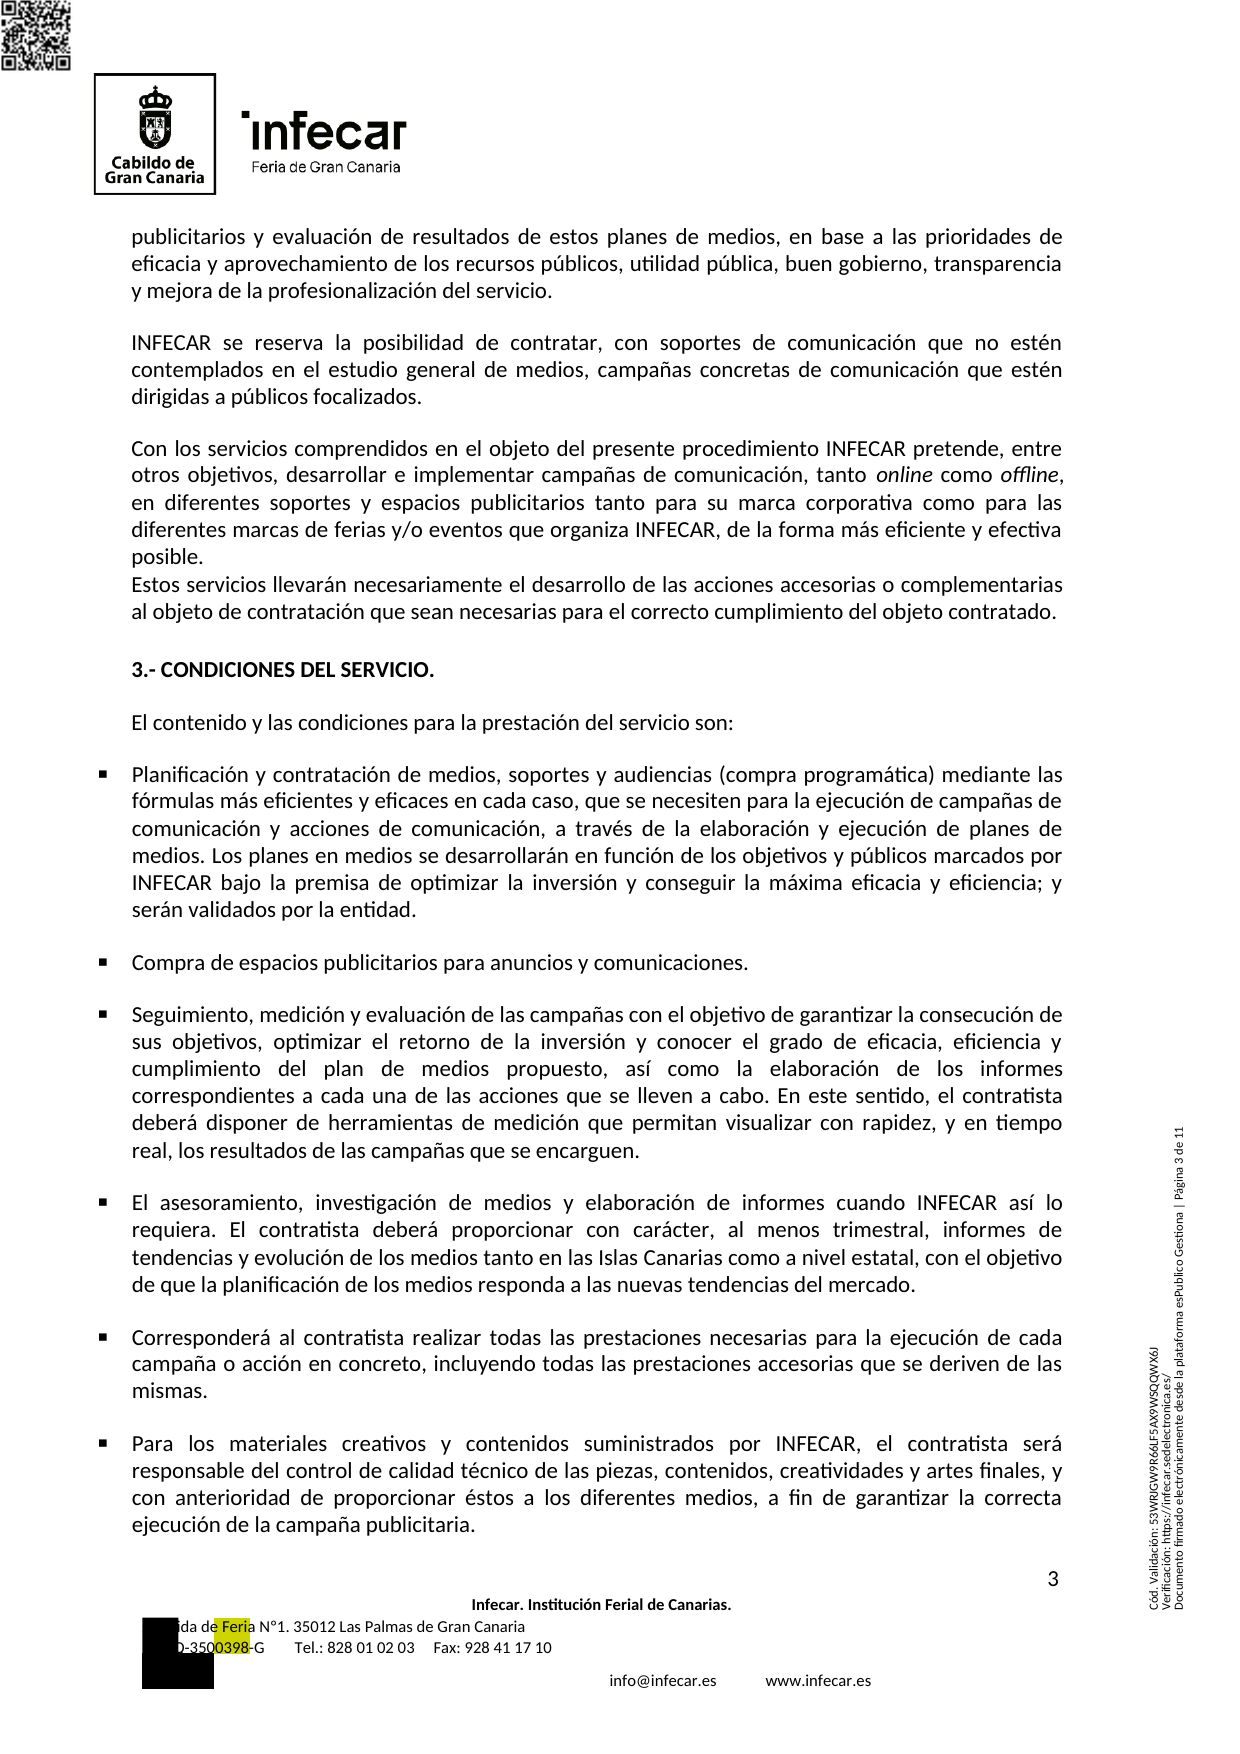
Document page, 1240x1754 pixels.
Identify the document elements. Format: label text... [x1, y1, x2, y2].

list Corresponderá al contratista realizar todas las prestaciones necesarias para la ejecución de cada campaña o acción en concreto, incluyendo todas las prestaciones accesorias que se deriven de las mismas. [94, 1323, 1064, 1405]
text Estos servicios llevarán necesariamente el desarrollo de las acciones accesorias o complementarias al objeto de contratación que sean necesarias para el correcto cumplimiento del objeto contratado. [131, 571, 1064, 625]
text publicitarios y evaluación de resultados de estos planes de medios, en base a las prioridades de eficacia y aprovechamiento de los recursos públicos, utilidad pública, buen gobierno, transparencia y mejora de la profesionalización del servicio. [131, 223, 1064, 304]
list Seguimiento, medición y evaluación de las campañas con el objetivo de garantizar la consecución de sus objetivos, optimizar el retorno de la inversión y conocer el grado de eficacia, eficiencia y cumplimiento del plan de medios propuesto, así como la elaboración de los informes correspondientes a cada una de las acciones que se lleven a cabo. En este sentido, el contratista deberá disponer de herramientas de medición que permitan visualizar con rapidez, y en tiempo real, los resultados de las campañas que se encarguen. [94, 1001, 1064, 1164]
list Planificación y contratación de medios, soportes y audiencias (compra programática) mediante las fórmulas más eficientes y eficaces en cada caso, que se necesiten para la ejecución de campañas de comunicación y acciones de comunicación, a través de la elaboración y ejecución de planes de medios. Los planes en medios se desarrollarán en función de los objetivos y públicos marcados por INFECAR bajo la premisa de optimizar la inversión y conseguir la máxima eficacia y eficiencia; y serán validados por la entidad. [94, 760, 1064, 923]
text INFECAR se reserva la posibilidad de contratar, con soportes de comunicación que no estén contemplados en el estudio general de medios, campañas concretas de comunicación que estén dirigidas a públicos focalizados. [131, 329, 1064, 410]
text Con los servicios comprendidos en el objeto del presente procedimiento INFECAR pretende, entre otros objetivos, desarrollar e implementar campañas de comunicación, tanto online como offline, en diferentes soportes y espacios publicitarios tanto para su marca corporativa como para las diferentes marcas de ferias y/o eventos que organiza INFECAR, de la forma más eficiente y efectiva posible. [131, 434, 1064, 570]
list El asesoramiento, investigación de medios y elaboración de informes cuando INFECAR así lo requiera. El contratista deberá proporcionar con carácter, al menos trimestral, informes de tendencias y evolución de los medios tanto en las Islas Canarias como a nivel estatal, con el objetivo de que la planificación de los medios responda a las nuevas tendencias del mercado. [94, 1189, 1064, 1298]
list Compra de espacios publicitarios para anuncios y comunicaciones. [94, 948, 1064, 975]
text El contenido y las condiciones para la prestación del servicio son: [131, 708, 1064, 735]
text 3.- CONDICIONES DEL SERVICIO. [131, 655, 1064, 683]
list Para los materiales creativos y contenidos suministrados por INFECAR, el contratista será responsable del control de calidad técnico de las piezas, contenidos, creatividades y artes finales, y con anterioridad de proporcionar éstos a los diferentes medios, a fin de garantizar la correcta ejecución de la campaña publicitaria. [94, 1429, 1064, 1538]
